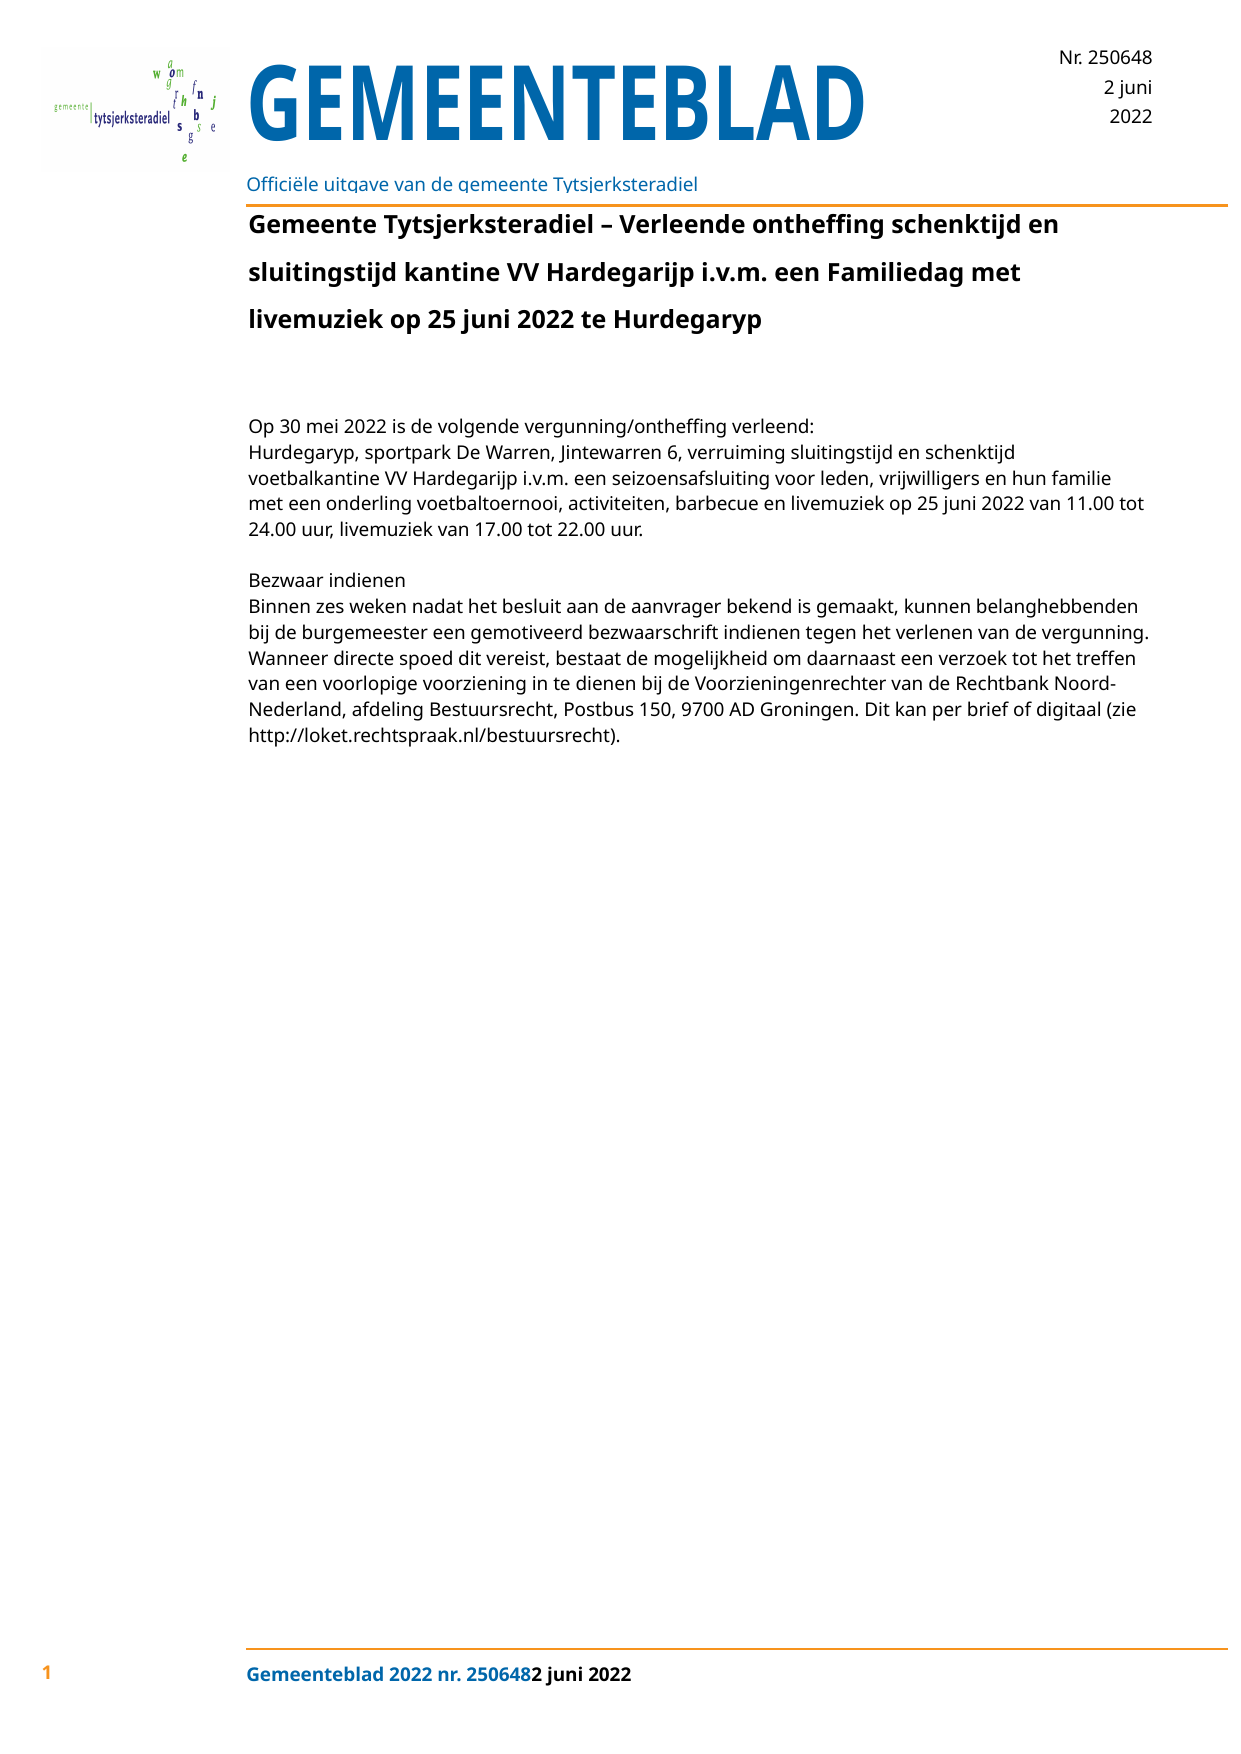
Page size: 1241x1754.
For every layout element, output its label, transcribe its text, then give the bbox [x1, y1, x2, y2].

text Binnen zes weken nadat het besluit aan de aanvrager bekend is gemaakt, kunnen belanghebbenden bij de burgemeester een gemotiveerd bezwaarschrift indienen tegen het verlenen van de vergunning. Wanneer directe spoed dit vereist, bestaat de mogelijkheid om daarnaast een verzoek tot het treffen van een voorlopige voorziening in te dienen bij de Voorzieningenrechter van de Rechtbank Noord-Nederland, afdeling Bestuursrecht, Postbus 150, 9700 AD Groningen. Dit kan per brief of digitaal (zie http://loket.rechtspraak.nl/bestuursrecht). [248, 593, 1152, 748]
text Op 30 mei 2022 is de volgende vergunning/ontheffing verleend: [248, 413, 1152, 439]
text Bezwaar indienen [248, 568, 1152, 593]
text Gemeente Tytsjerksteradiel – Verleende ontheffing schenktijd en sluitingstijd kantine VV Hardegarijp i.v.m. een Familiedag met livemuziek op 25 juni 2022 te Hurdegaryp [248, 207, 1152, 336]
picture [41, 47, 231, 172]
text Hurdegaryp, sportpark De Warren, Jintewarren 6, verruiming sluitingstijd en schenktijd voetbalkantine VV Hardegarijp i.v.m. een seizoensafsluiting voor leden, vrijwilligers en hun familie met een onderling voetbaltoernooi, activiteiten, barbecue en livemuziek op 25 juni 2022 van 11.00 tot 24.00 uur, livemuziek van 17.00 tot 22.00 uur. [248, 439, 1152, 542]
